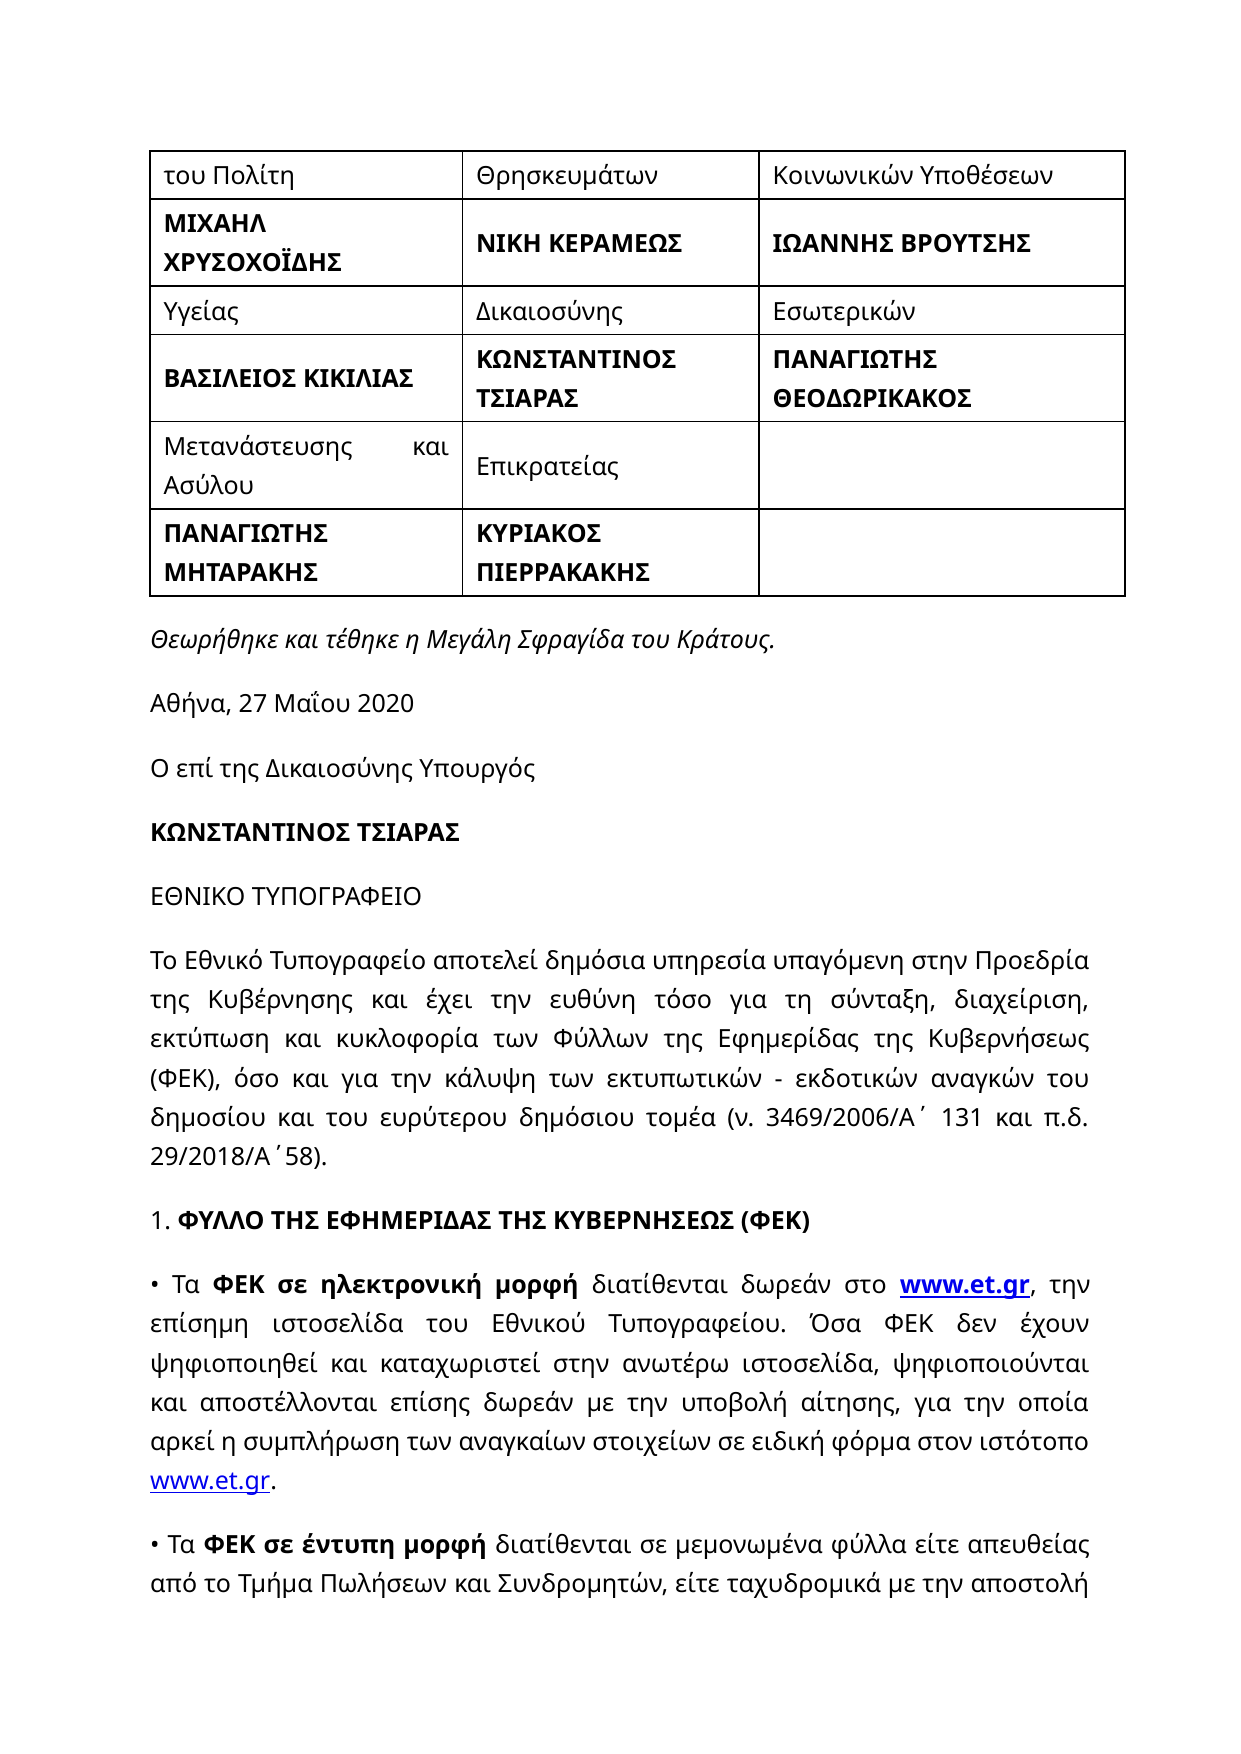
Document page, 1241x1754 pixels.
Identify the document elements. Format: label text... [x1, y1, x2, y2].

table_cell ΠΑΝΑΓΙΩΤΗΣ ΘΕΟΔΩΡΙΚΑΚΟΣ [760, 335, 1124, 421]
text Αθήνα, 27 Μαΐου 2020 [150, 686, 1090, 720]
table_cell Εσωτερικών [760, 287, 1124, 333]
text ΕΘΝΙΚΟ ΤΥΠΟΓΡΑΦΕΙΟ [150, 879, 1090, 913]
text • Τα ΦΕΚ σε ηλεκτρονική μορφή διατίθενται δωρεάν στο www.et.gr, την επίσημη ιστοσελίδα του Εθνικού Τυπογραφείου. Όσα ΦΕΚ δεν έχουν ψηφιοποιηθεί και καταχωριστεί στην ανωτέρω ιστοσελίδα, ψηφιοποιούνται και αποστέλλονται επίσης δωρεάν με την υποβολή αίτησης, για την οποία αρκεί η συμπλήρωση των αναγκαίων στοιχείων σε ειδική φόρμα στον ιστότοπο www.et.gr. [150, 1267, 1090, 1497]
table_cell ΜΙΧΑΗΛ ΧΡΥΣΟΧΟΪΔΗΣ [151, 200, 462, 285]
text ΚΩΝΣΤΑΝΤΙΝΟΣ ΤΣΙΑΡΑΣ [150, 814, 1090, 848]
table_cell ΒΑΣΙΛΕΙΟΣ ΚΙΚΙΛΙΑΣ [151, 335, 462, 421]
text • Τα ΦΕΚ σε έντυπη μορφή διατίθενται σε μεμονωμένα φύλλα είτε απευθείας από το Τμήμα Πωλήσεων και Συνδρομητών, είτε ταχυδρομικά με την αποστολή [150, 1527, 1090, 1600]
text 1. ΦΥΛΛΟ ΤΗΣ ΕΦΗΜΕΡΙΔΑΣ ΤΗΣ ΚΥΒΕΡΝΗΣΕΩΣ (ΦΕΚ) [150, 1203, 1090, 1237]
table_cell [760, 510, 1124, 595]
table_cell Υγείας [151, 287, 462, 333]
table_cell Μετανάστευσης και Ασύλου [151, 422, 462, 508]
table_cell ΚΥΡΙΑΚΟΣ ΠΙΕΡΡΑΚΑΚΗΣ [463, 510, 758, 595]
table_cell [760, 422, 1124, 508]
table_cell ΝΙΚΗ ΚΕΡΑΜΕΩΣ [463, 200, 758, 285]
table_cell Επικρατείας [463, 422, 758, 508]
table_cell του Πολίτη [151, 152, 462, 198]
table_cell Κοινωνικών Υποθέσεων [760, 152, 1124, 198]
table_cell Θρησκευμάτων [463, 152, 758, 198]
table_cell Δικαιοσύνης [463, 287, 758, 333]
table_cell ΙΩΑΝΝΗΣ ΒΡΟΥΤΣΗΣ [760, 200, 1124, 285]
text Ο επί της Δικαιοσύνης Υπουργός [150, 750, 1090, 784]
table_cell ΠΑΝΑΓΙΩΤΗΣ ΜΗΤΑΡΑΚΗΣ [151, 510, 462, 595]
text Θεωρήθηκε και τέθηκε η Μεγάλη Σφραγίδα του Κράτους. [150, 622, 1090, 656]
text Το Εθνικό Τυπογραφείο αποτελεί δημόσια υπηρεσία υπαγόμενη στην Προεδρία της Κυβέρνησης και έχει την ευθύνη τόσο για τη σύνταξη, διαχείριση, εκτύπωση και κυκλοφορία των Φύλλων της Εφημερίδας της Κυβερνήσεως (ΦΕΚ), όσο και για την κάλυψη των εκτυπωτικών - εκδοτικών αναγκών του δημοσίου και του ευρύτερου δημόσιου τομέα (ν. 3469/2006/Α΄ 131 και π.δ. 29/2018/Α΄58). [150, 943, 1090, 1173]
table_cell ΚΩΝΣΤΑΝΤΙΝΟΣ ΤΣΙΑΡΑΣ [463, 335, 758, 421]
